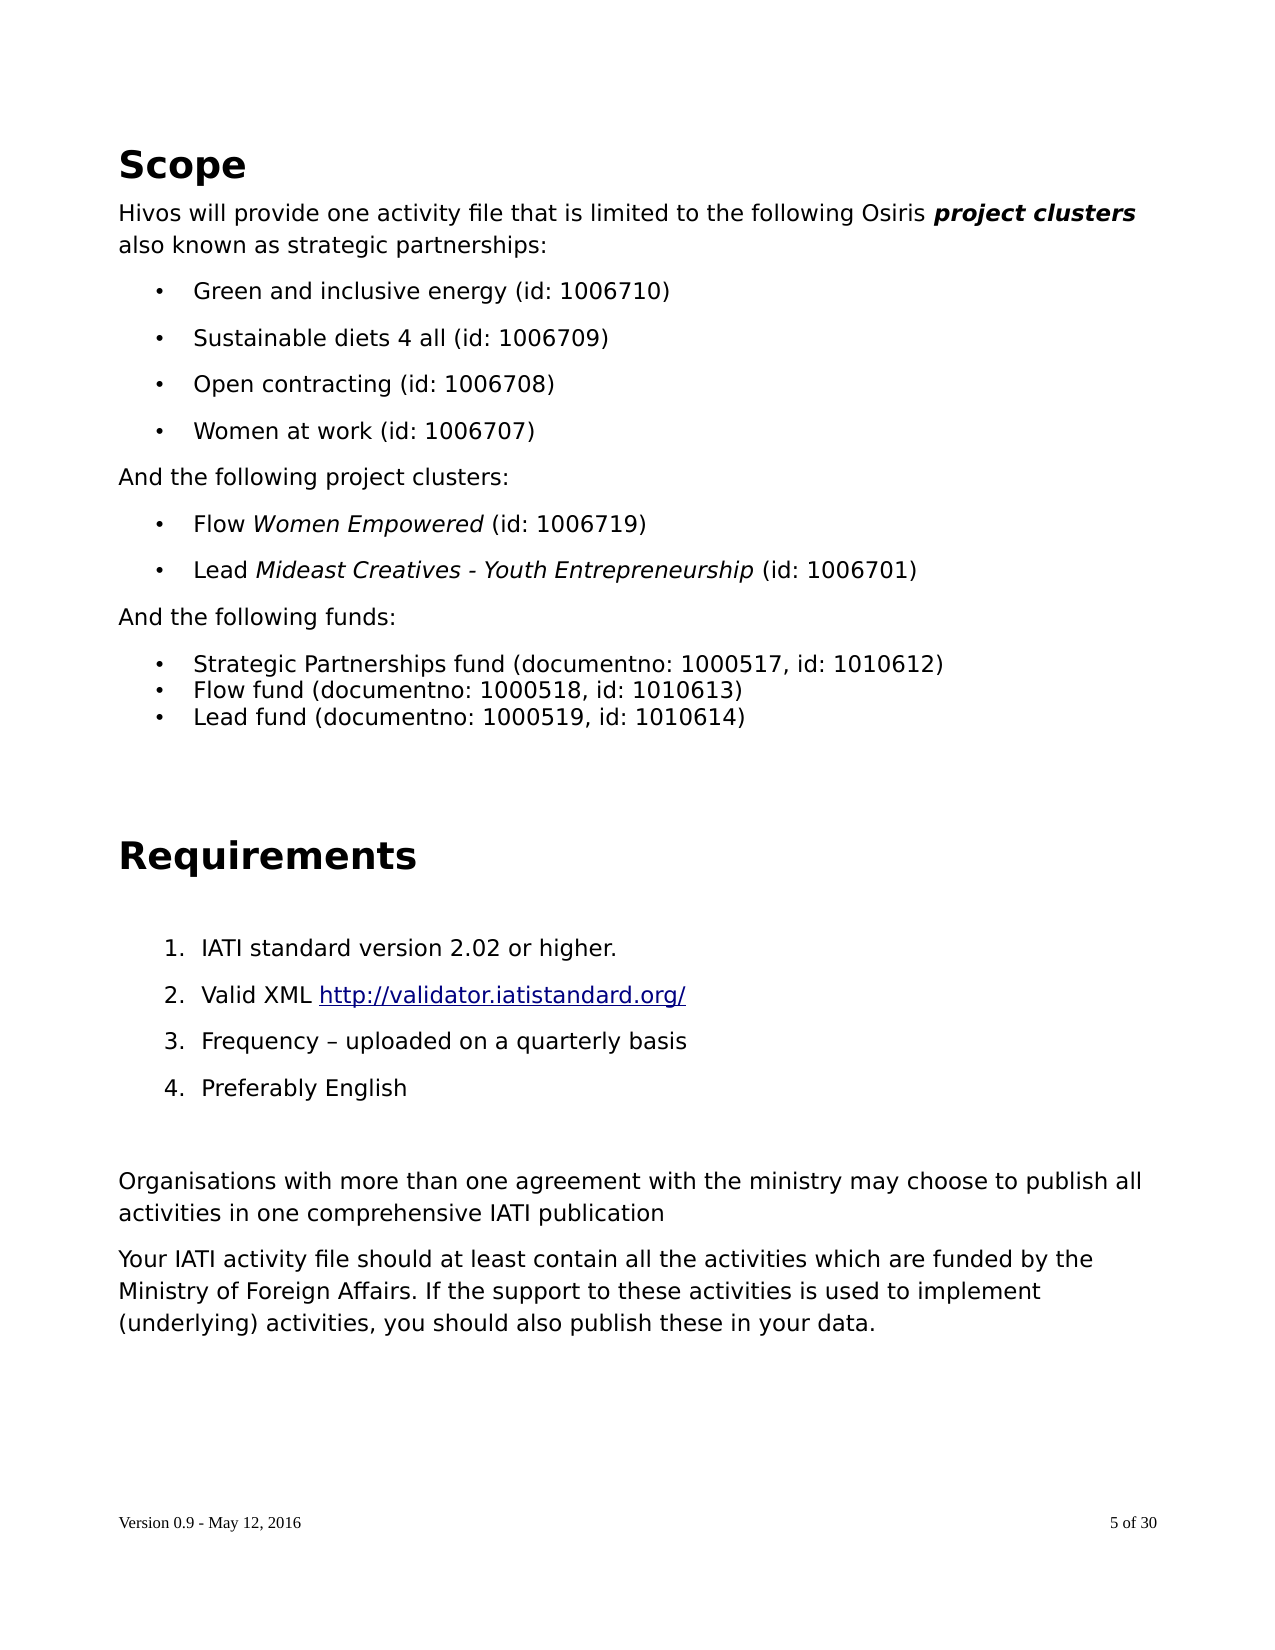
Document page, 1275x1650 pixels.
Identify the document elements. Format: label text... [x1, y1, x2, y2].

list Frequency – uploaded on a quarterly basis [163, 1028, 1157, 1055]
text Hivos will provide one activity file that is limited to the following Osiris project clusters also known as strategic partnerships: [118, 200, 1157, 258]
list Green and inclusive energy (id: 1006710) [156, 278, 1157, 305]
list Women at work (id: 1006707) [156, 418, 1157, 445]
list Strategic Partnerships fund (documentno: 1000517, id: 1010612) [156, 651, 1157, 677]
list Preferably English [163, 1075, 1157, 1102]
list Valid XML http://validator.iatistandard.org/ [163, 982, 1157, 1008]
list Open contracting (id: 1006708) [156, 371, 1157, 398]
list Flow fund (documentno: 1000518, id: 1010613) [156, 677, 1157, 704]
list Lead Mideast Creatives - Youth Entrepreneurship (id: 1006701) [156, 558, 1157, 584]
text And the following funds: [118, 604, 1157, 631]
list Lead fund (documentno: 1000519, id: 1010614) [156, 704, 1157, 731]
subtitle Scope [118, 143, 1157, 187]
subtitle Requirements [118, 834, 1157, 923]
list IATI standard version 2.02 or higher. [163, 935, 1157, 962]
text Organisations with more than one agreement with the ministry may choose to publish all activities in one comprehensive IATI publication [118, 1168, 1157, 1227]
list Flow Women Empowered (id: 1006719) [156, 511, 1157, 538]
text Your IATI activity file should at least contain all the activities which are funded by the Ministry of Foreign Affairs. If the support to these activities is used to implement (underlying) activities, you should also publish these in your data. [118, 1247, 1157, 1337]
text And the following project clusters: [118, 464, 1157, 491]
list Sustainable diets 4 all (id: 1006709) [156, 325, 1157, 352]
